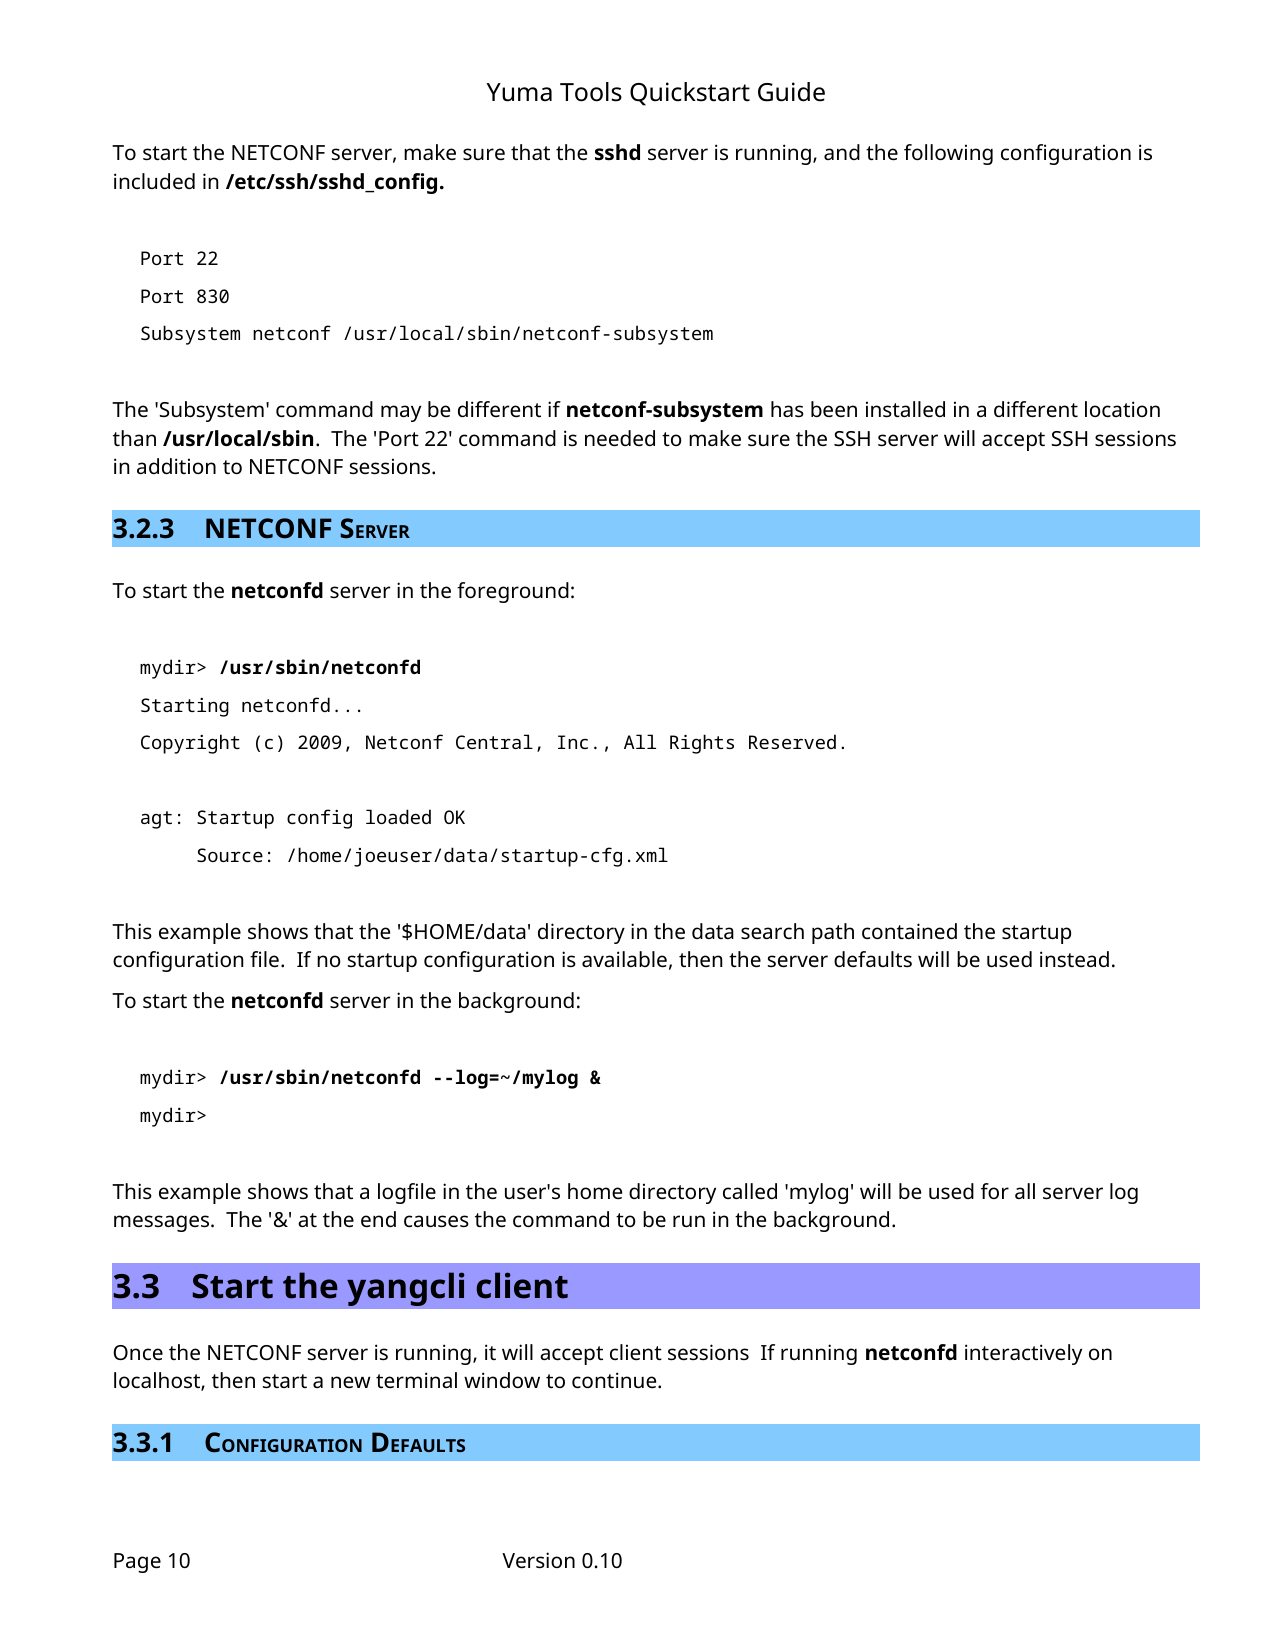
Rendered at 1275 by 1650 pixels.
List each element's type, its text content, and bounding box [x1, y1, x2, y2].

text Subsystem netconf /usr/local/sbin/netconf-subsystem [139, 320, 1200, 346]
text mydir> /usr/sbin/netconfd --log=~/mylog & [139, 1065, 1200, 1090]
subtitle Start the yangcli client [112, 1263, 1200, 1309]
text The 'Subsystem' command may be different if netconf-subsystem has been installed in a different location than /usr/local/sbin. The 'Port 22' command is needed to make sure the SSH server will accept SSH sessions in addition to NETCONF sessions. [112, 395, 1200, 481]
text This example shows that a logfile in the user's home directory called 'mylog' will be used for all server log messages. The '&' at the end causes the command to be run in the background. [112, 1177, 1200, 1234]
text To start the netconfd server in the background: [112, 986, 1200, 1015]
text mydir> /usr/sbin/netconfd [139, 654, 1200, 680]
text Once the NETCONF server is running, it will accept client sessions If running netconfd interactively on localhost, then start a new terminal window to continue. [112, 1338, 1200, 1395]
text agt: Startup config loaded OK [139, 804, 1200, 830]
subtitle Configuration Defaults [112, 1424, 1200, 1461]
text To start the NETCONF server, make sure that the sshd server is running, and the following configuration is included in /etc/ssh/sshd_config. [112, 138, 1200, 195]
text Port 830 [139, 283, 1200, 308]
subtitle NETCONF Server [112, 510, 1200, 547]
text mydir> [139, 1102, 1200, 1128]
text This example shows that the '$HOME/data' directory in the data search path contained the startup configuration file. If no startup configuration is available, then the server defaults will be used instead. [112, 917, 1200, 974]
text Copyright (c) 2009, Netconf Central, Inc., All Rights Reserved. [139, 729, 1200, 755]
text Source: /home/joeuser/data/startup-cfg.xml [139, 842, 1200, 867]
text Port 22 [139, 245, 1200, 271]
text To start the netconfd server in the foreground: [112, 576, 1200, 604]
text Starting netconfd... [139, 692, 1200, 717]
